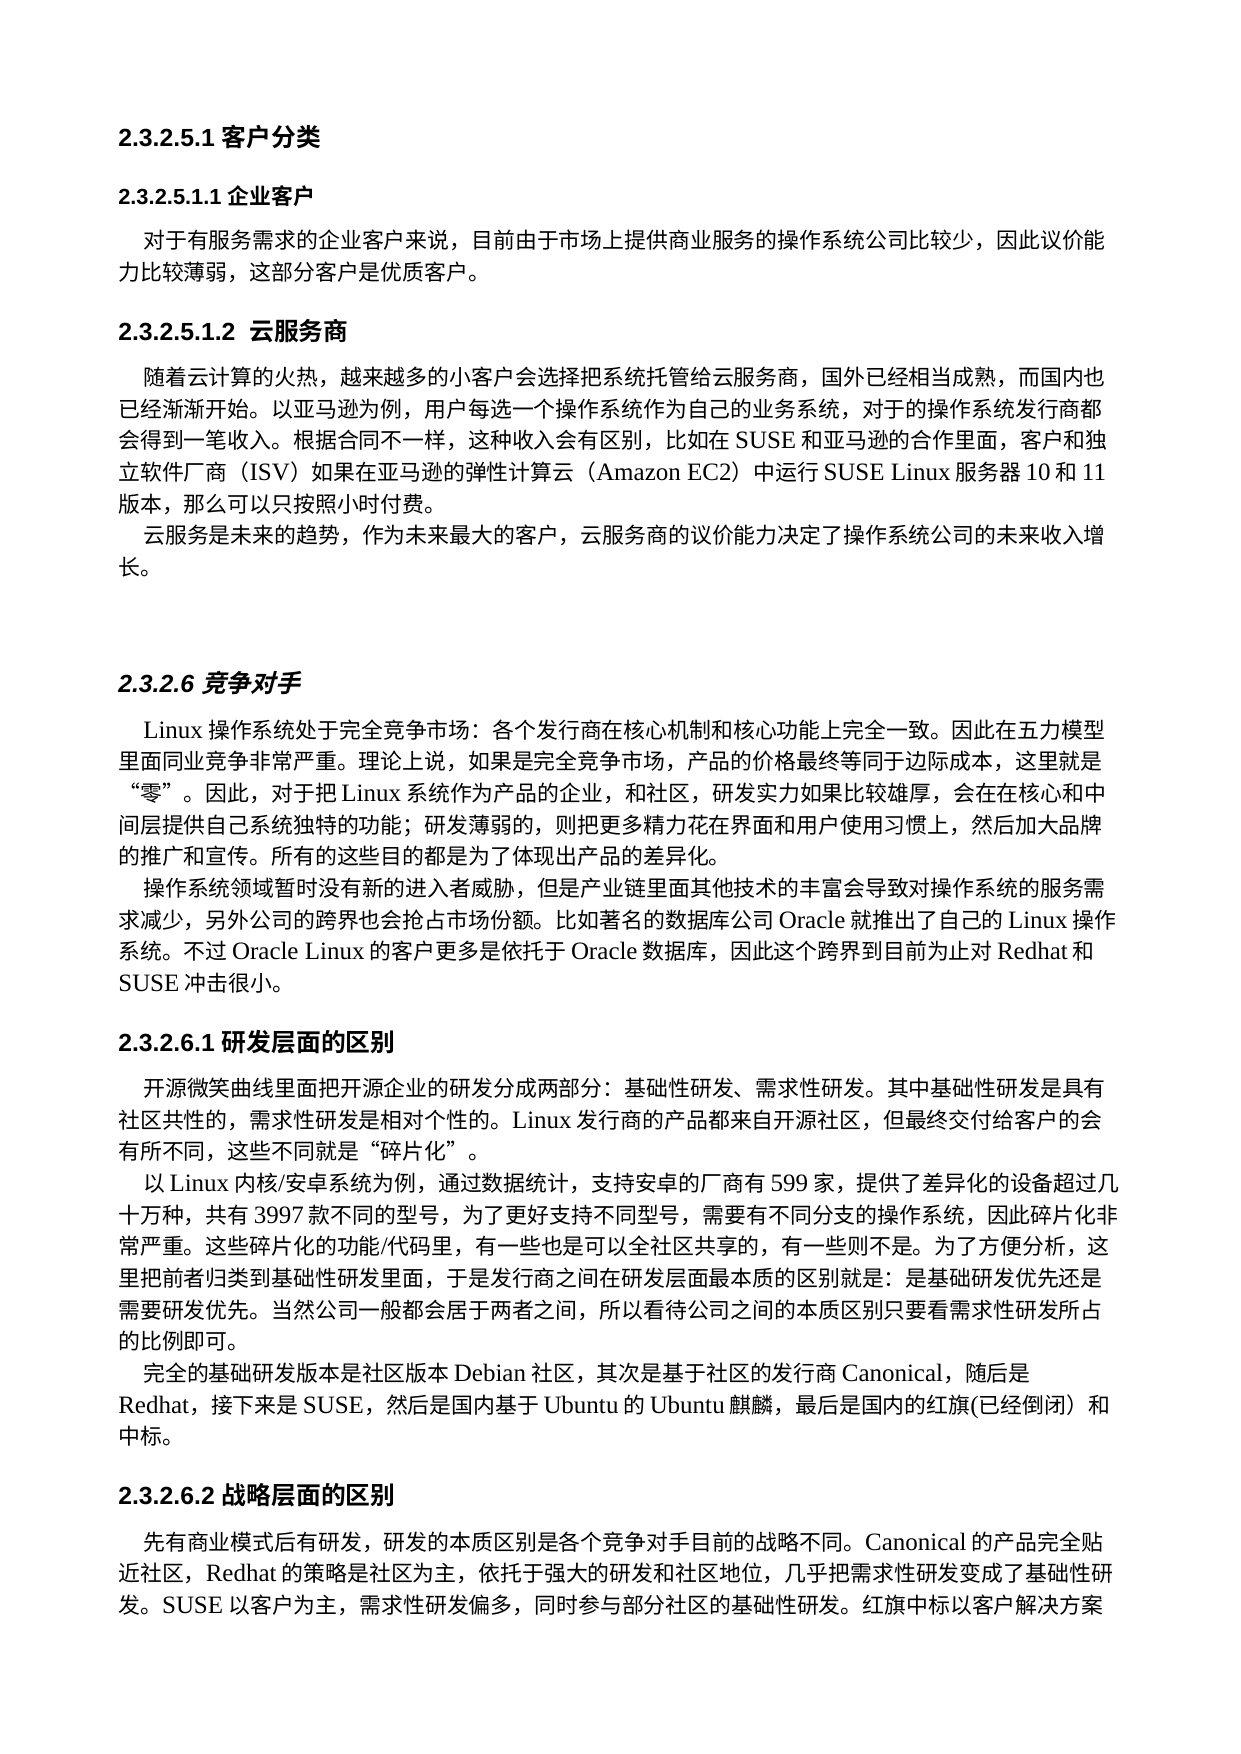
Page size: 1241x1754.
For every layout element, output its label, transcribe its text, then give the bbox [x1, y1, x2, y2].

subtitle 2.3.2.6.2 战略层面的区别 [118, 1476, 1122, 1512]
text 完全的基础研发版本是社区版本Debian社区，其次是基于社区的发行商Canonical，随后是Redhat，接下来是SUSE，然后是国内基于Ubuntu的Ubuntu麒麟，最后是国内的红旗(已经倒闭）和中标。 [118, 1356, 1122, 1451]
text 开源微笑曲线里面把开源企业的研发分成两部分：基础性研发、需求性研发。其中基础性研发是具有社区共性的，需求性研发是相对个性的。Linux发行商的产品都来自开源社区，但最终交付给客户的会有所不同，这些不同就是“碎片化”。 [118, 1071, 1122, 1166]
subtitle 2.3.2.5.1.1 企业客户 [118, 179, 1122, 211]
subtitle 2.3.2.5.1 客户分类 [118, 118, 1122, 154]
text 对于有服务需求的企业客户来说，目前由于市场上提供商业服务的操作系统公司比较少，因此议价能力比较薄弱，这部分客户是优质客户。 [118, 223, 1122, 287]
subtitle 2.3.2.6 竞争对手 [118, 664, 1122, 700]
text 云服务是未来的趋势，作为未来最大的客户，云服务商的议价能力决定了操作系统公司的未来收入增长。 [118, 518, 1122, 582]
text 先有商业模式后有研发，研发的本质区别是各个竞争对手目前的战略不同。Canonical的产品完全贴近社区，Redhat的策略是社区为主，依托于强大的研发和社区地位，几乎把需求性研发变成了基础性研发。SUSE以客户为主，需求性研发偏多，同时参与部分社区的基础性研发。红旗中标以客户解决方案 [118, 1524, 1122, 1619]
text 以Linux内核/安卓系统为例，通过数据统计，支持安卓的厂商有599家，提供了差异化的设备超过几十万种，共有3997款不同的型号，为了更好支持不同型号，需要有不同分支的操作系统，因此碎片化非常严重。这些碎片化的功能/代码里，有一些也是可以全社区共享的，有一些则不是。为了方便分析，这里把前者归类到基础性研发里面，于是发行商之间在研发层面最本质的区别就是：是基础研发优先还是需要研发优先。当然公司一般都会居于两者之间，所以看待公司之间的本质区别只要看需求性研发所占的比例即可。 [118, 1166, 1122, 1356]
text 随着云计算的火热，越来越多的小客户会选择把系统托管给云服务商，国外已经相当成熟，而国内也已经渐渐开始。以亚马逊为例，用户每选一个操作系统作为自己的业务系统，对于的操作系统发行商都会得到一笔收入。根据合同不一样，这种收入会有区别，比如在SUSE和亚马逊的合作里面，客户和独立软件厂商（ISV）如果在亚马逊的弹性计算云（Amazon EC2）中运行SUSE Linux服务器10和11版本，那么可以只按照小时付费。 [118, 360, 1122, 518]
subtitle 2.3.2.6.1 研发层面的区别 [118, 1023, 1122, 1058]
text Linux操作系统处于完全竞争市场：各个发行商在核心机制和核心功能上完全一致。因此在五力模型里面同业竞争非常严重。理论上说，如果是完全竞争市场，产品的价格最终等同于边际成本，这里就是“零”。因此，对于把Linux系统作为产品的企业，和社区，研发实力如果比较雄厚，会在在核心和中间层提供自己系统独特的功能；研发薄弱的，则把更多精力花在界面和用户使用习惯上，然后加大品牌的推广和宣传。所有的这些目的都是为了体现出产品的差异化。 [118, 713, 1122, 871]
text 操作系统领域暂时没有新的进入者威胁，但是产业链里面其他技术的丰富会导致对操作系统的服务需求减少，另外公司的跨界也会抢占市场份额。比如著名的数据库公司Oracle就推出了自己的Linux操作系统。不过Oracle Linux的客户更多是依托于Oracle数据库，因此这个跨界到目前为止对Redhat和SUSE冲击很小。 [118, 871, 1122, 998]
subtitle 2.3.2.5.1.2 云服务商 [118, 312, 1122, 347]
